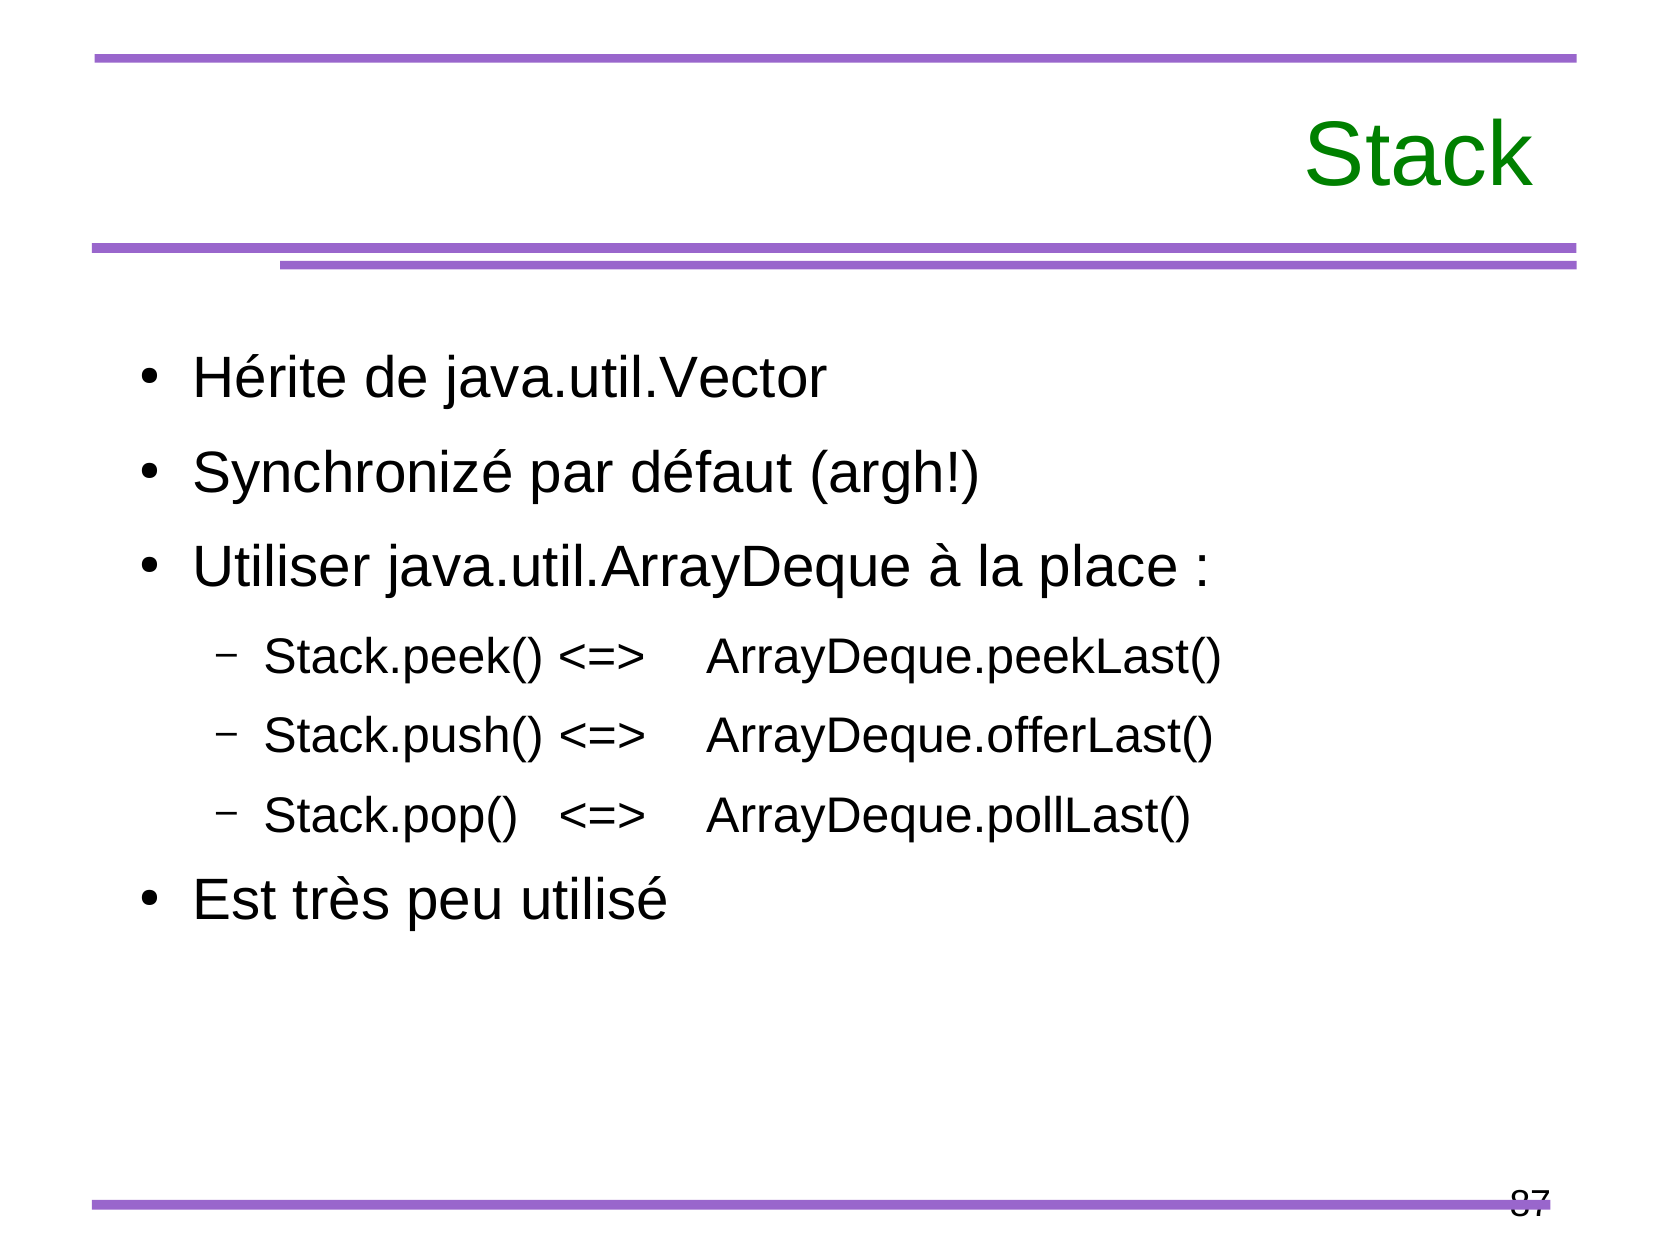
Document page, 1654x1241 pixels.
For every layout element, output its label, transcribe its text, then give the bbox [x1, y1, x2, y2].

title Stack [121, 49, 1534, 257]
list Hérite de java.util.Vector Synchronizé par défaut (argh!) Utiliser java.util.ArrayDeque à la place : Stack.peek() <=> ArrayDeque.peekLast() Stack.push() <=> ArrayDeque.offerLast() Stack.pop() <=> ArrayDeque.pollLast() Est très peu utilisé [121, 344, 1534, 932]
